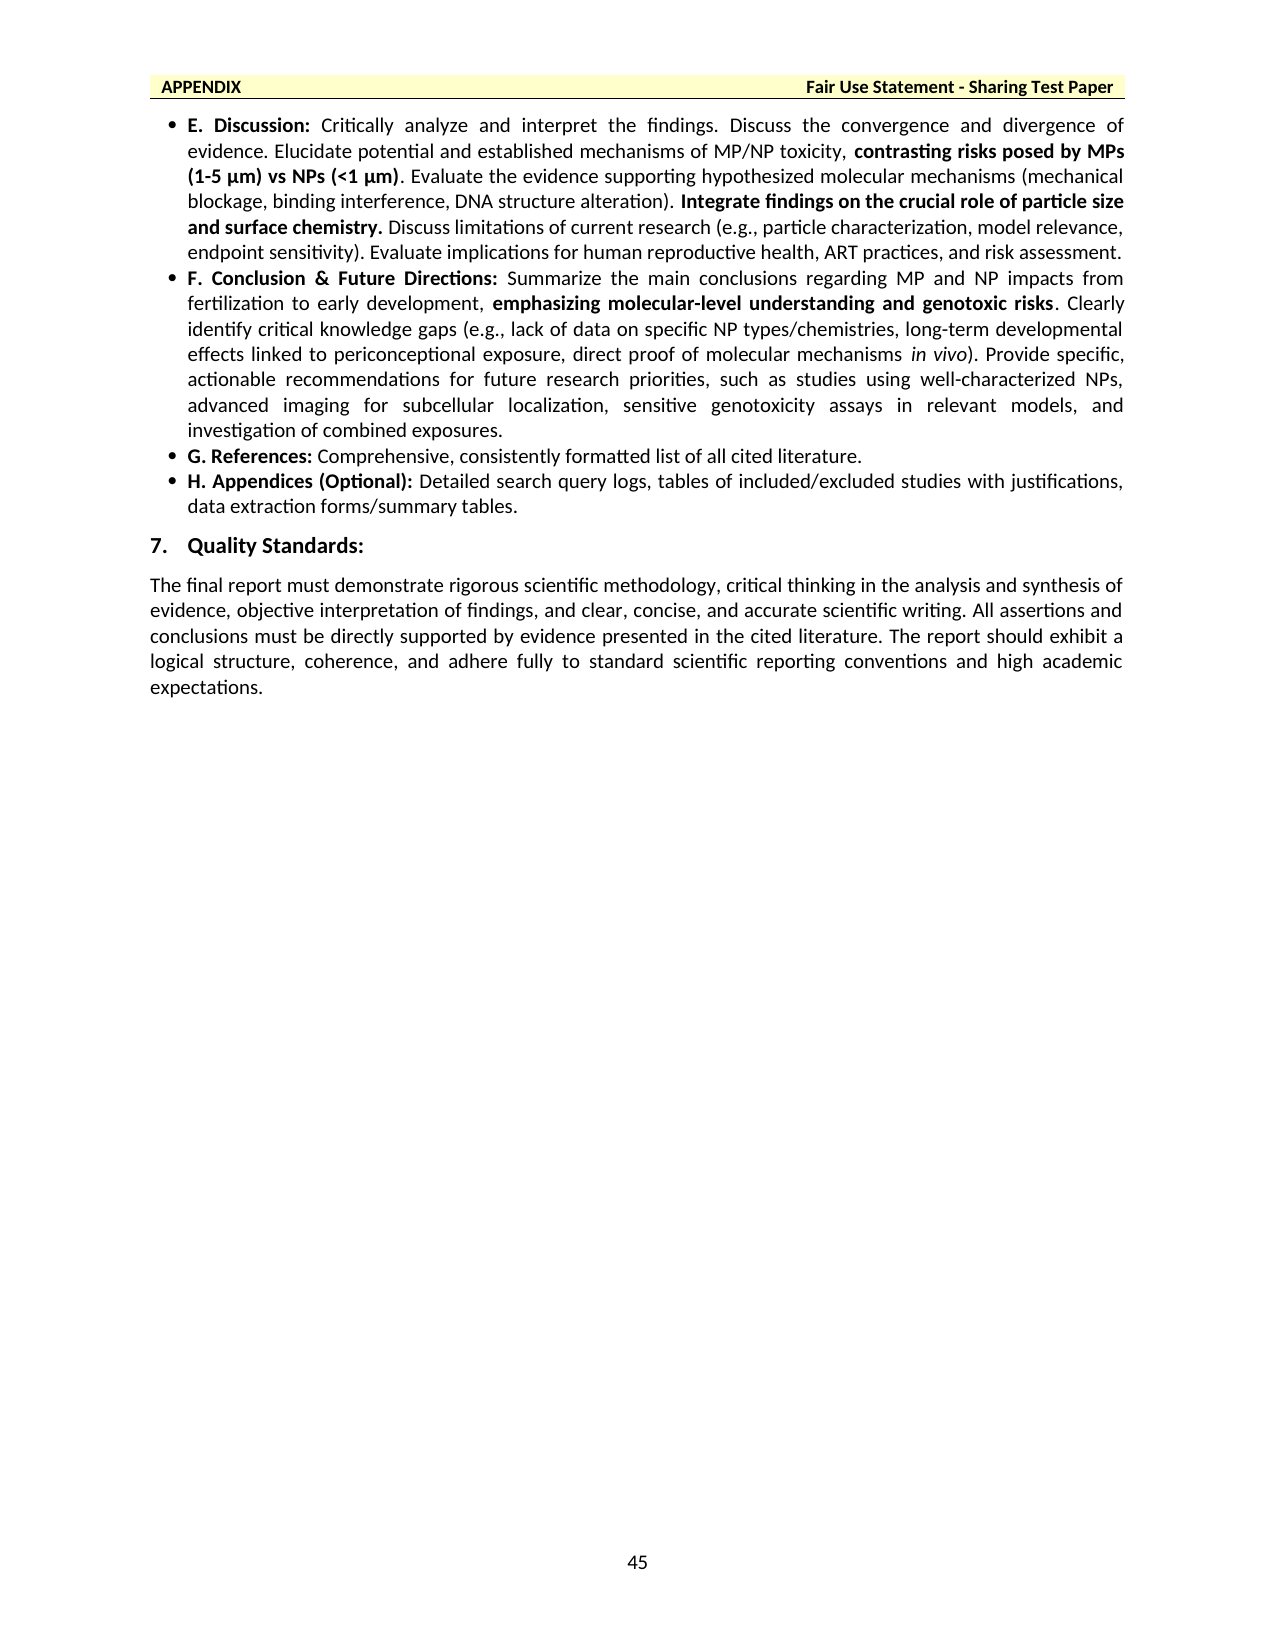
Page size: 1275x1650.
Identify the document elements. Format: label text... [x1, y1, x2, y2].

list E. Discussion: Critically analyze and interpret the findings. Discuss the convergence and divergence of evidence. Elucidate potential and established mechanisms of MP/NP toxicity, contrasting risks posed by MPs (1-5 µm) vs NPs (<1 µm). Evaluate the evidence supporting hypothesized molecular mechanisms (mechanical blockage, binding interference, DNA structure alteration). Integrate findings on the crucial role of particle size and surface chemistry. Discuss limitations of current research (e.g., particle characterization, model relevance, endpoint sensitivity). Evaluate implications for human reproductive health, ART practices, and risk assessment. [169, 112, 1125, 265]
list H. Appendices (Optional): Detailed search query logs, tables of included/excluded studies with justifications, data extraction forms/summary tables. [169, 468, 1125, 519]
list F. Conclusion & Future Directions: Summarize the main conclusions regarding MP and NP impacts from fertilization to early development, emphasizing molecular-level understanding and genotoxic risks. Clearly identify critical knowledge gaps (e.g., lack of data on specific NP types/chemistries, long-term developmental effects linked to periconceptional exposure, direct proof of molecular mechanisms in vivo). Provide specific, actionable recommendations for future research priorities, such as studies using well-characterized NPs, advanced imaging for subcellular localization, sensitive genotoxicity assays in relevant models, and investigation of combined exposures. [169, 265, 1125, 443]
text The final report must demonstrate rigorous scientific methodology, critical thinking in the analysis and synthesis of evidence, objective interpretation of findings, and clear, concise, and accurate scientific writing. All assertions and conclusions must be directly supported by evidence presented in the cited literature. The report should exhibit a logical structure, coherence, and adhere fully to standard scientific reporting conventions and high academic expectations. [150, 572, 1125, 699]
list G. References: Comprehensive, consistently formatted list of all cited literature. [169, 443, 1125, 468]
subtitle Quality Standards: [150, 532, 1125, 560]
